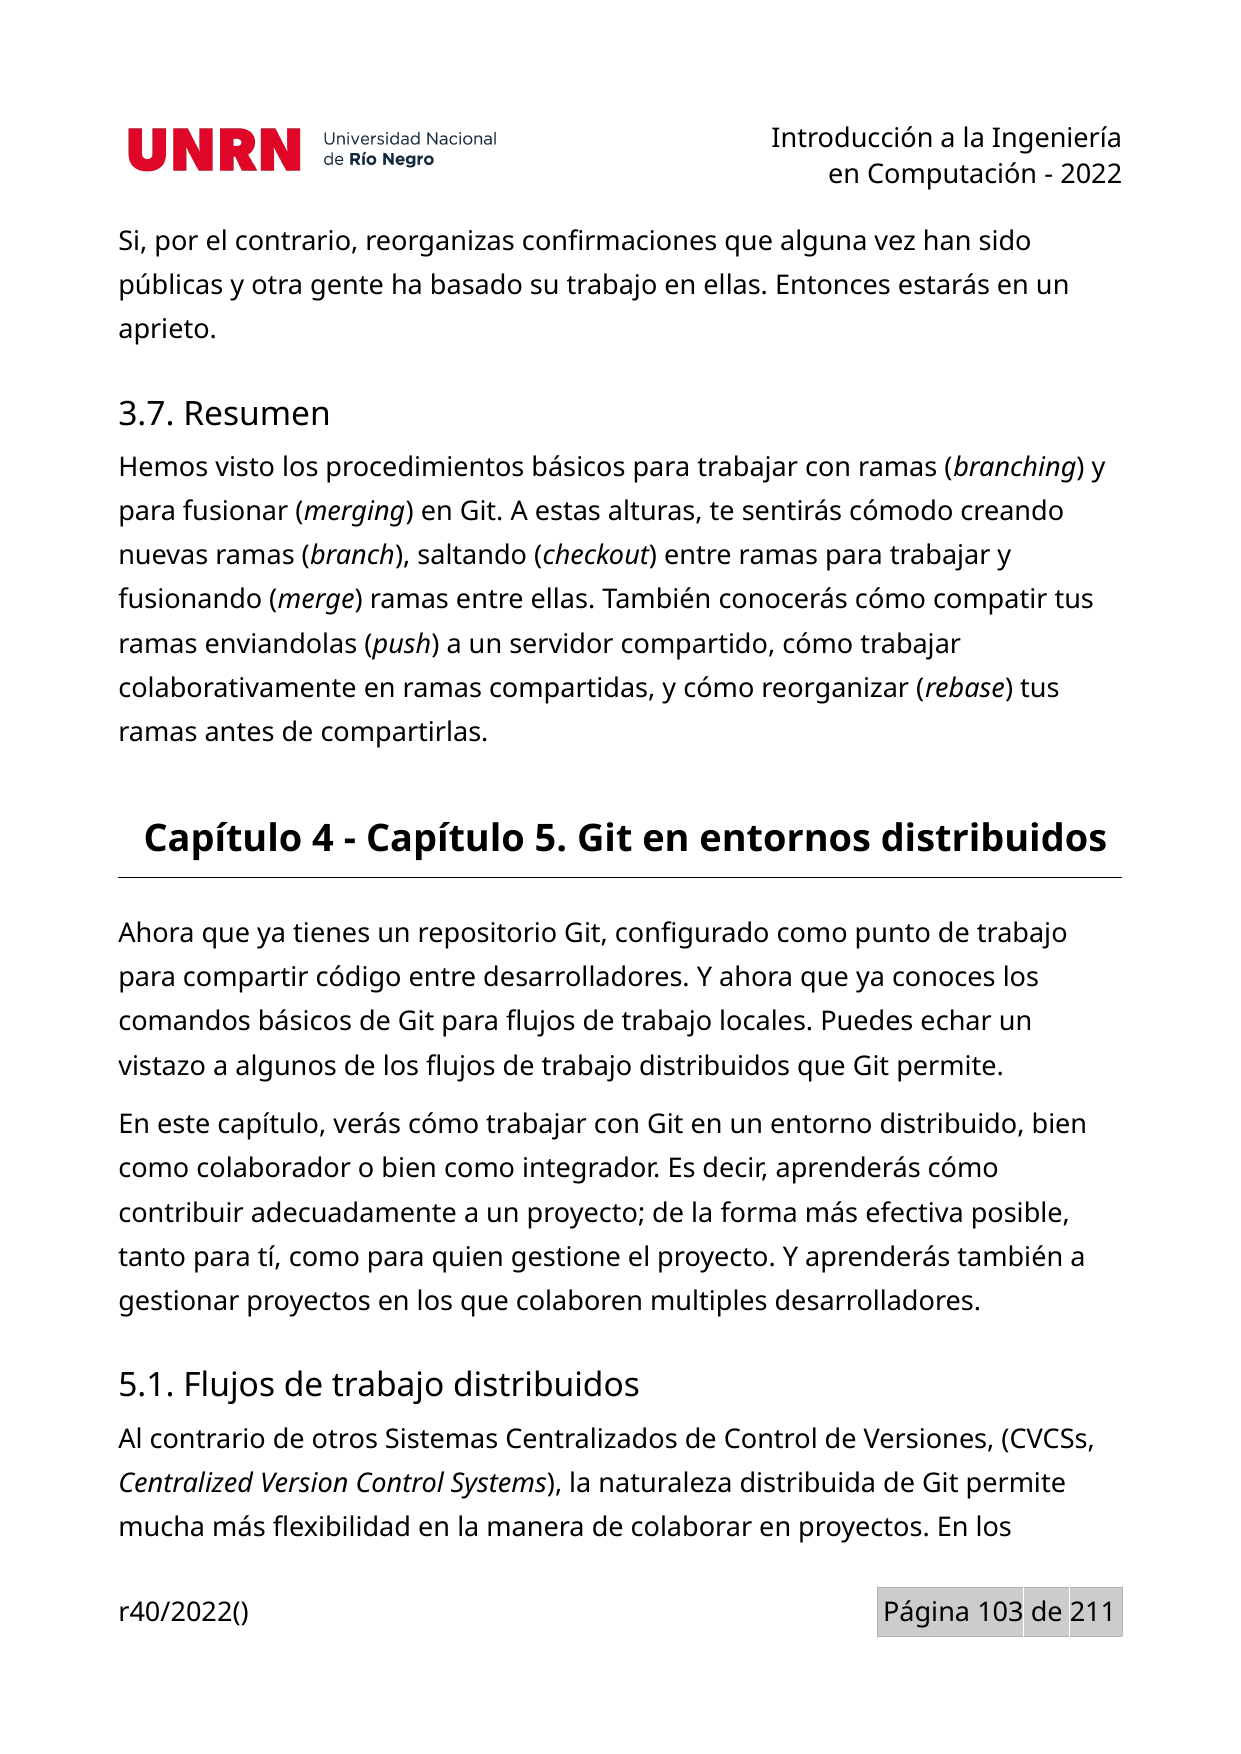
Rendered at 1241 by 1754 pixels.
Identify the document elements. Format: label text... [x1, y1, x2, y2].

text En este capítulo, verás cómo trabajar con Git en un entorno distribuido, bien como colaborador o bien como integrador. Es decir, aprenderás cómo contribuir adecuadamente a un proyecto; de la forma más efectiva posible, tanto para tí, como para quien gestione el proyecto. Y aprenderás también a gestionar proyectos en los que colaboren multiples desarrolladores. [118, 1105, 1122, 1318]
text Al contrario de otros Sistemas Centralizados de Control de Versiones, (CVCSs, Centralized Version Control Systems), la naturaleza distribuida de Git permite mucha más flexibilidad en la manera de colaborar en proyectos. En los [118, 1419, 1122, 1544]
subtitle Capítulo 5. Git en entornos distribuidos [118, 796, 1122, 877]
picture [118, 118, 505, 180]
subtitle 3.7. Resumen [118, 389, 1122, 435]
subtitle 5.1. Flujos de trabajo distribuidos [118, 1361, 1122, 1407]
text Si, por el contrario, reorganizas confirmaciones que alguna vez han sido públicas y otra gente ha basado su trabajo en ellas. Entonces estarás en un aprieto. [118, 221, 1122, 347]
text Ahora que ya tienes un repositorio Git, configurado como punto de trabajo para compartir código entre desarrolladores. Y ahora que ya conoces los comandos básicos de Git para flujos de trabajo locales. Puedes echar un vistazo a algunos de los flujos de trabajo distribuidos que Git permite. [118, 913, 1122, 1083]
text Hemos visto los procedimientos básicos para trabajar con ramas (branching) y para fusionar (merging) en Git. A estas alturas, te sentirás cómodo creando nuevas ramas (branch), saltando (checkout) entre ramas para trabajar y fusionando (merge) ramas entre ellas. También conocerás cómo compatir tus ramas enviandolas (push) a un servidor compartido, cómo trabajar colaborativamente en ramas compartidas, y cómo reorganizar (rebase) tus ramas antes de compartirlas. [118, 447, 1122, 749]
